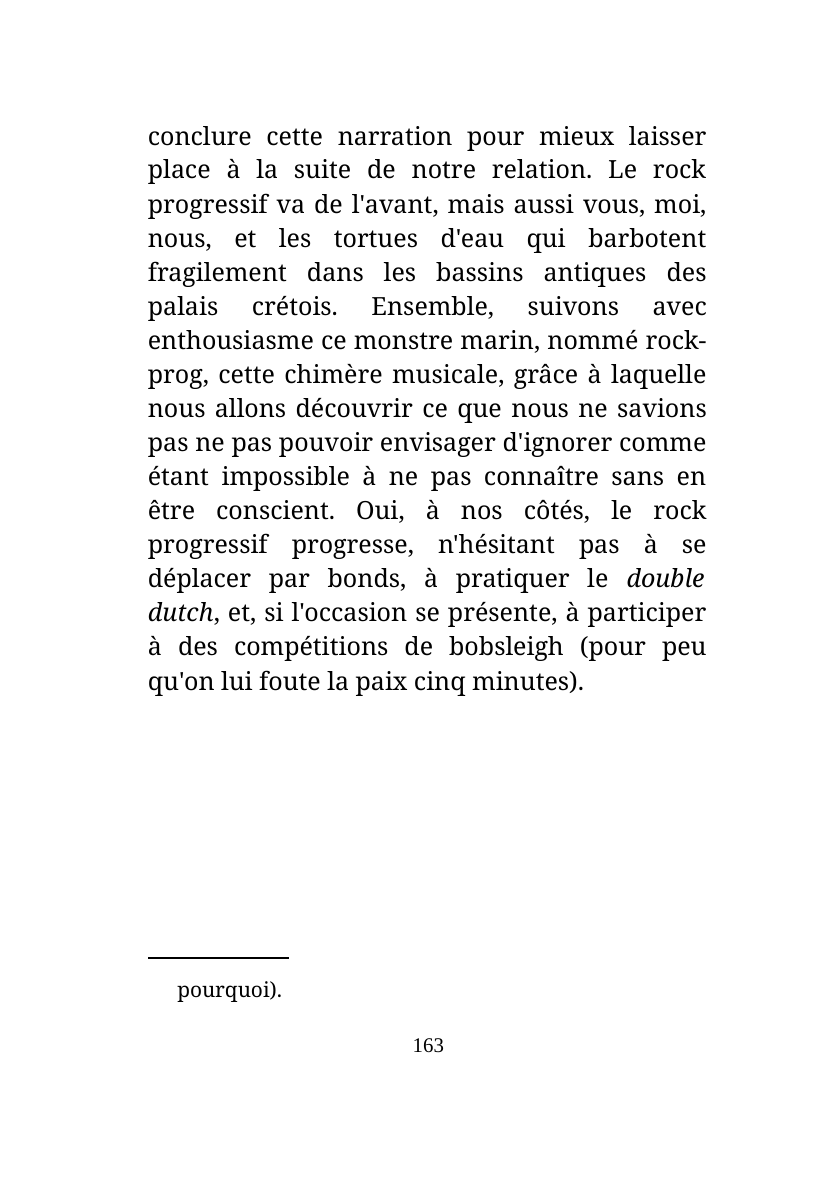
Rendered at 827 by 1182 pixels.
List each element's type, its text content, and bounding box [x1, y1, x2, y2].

text conclure cette narration pour mieux laisser place à la suite de notre relation. Le rock progressif va de l'avant, mais aussi vous, moi, nous, et les tortues d'eau qui barbotent fragilement dans les bassins antiques des palais crétois. Ensemble, suivons avec enthousiasme ce monstre marin, nommé rock-prog, cette chimère musicale, grâce à laquelle nous allons découvrir ce que nous ne savions pas ne pas pouvoir envisager d'ignorer comme étant impossible à ne pas connaître sans en être conscient. Oui, à nos côtés, le rock progressif progresse, n'hésitant pas à se déplacer par bonds, à pratiquer le double dutch, et, si l'occasion se présente, à participer à des compétitions de bobsleigh (pour peu qu'on lui foute la paix cinq minutes). [148, 118, 707, 697]
text pourquoi). [148, 976, 709, 1004]
